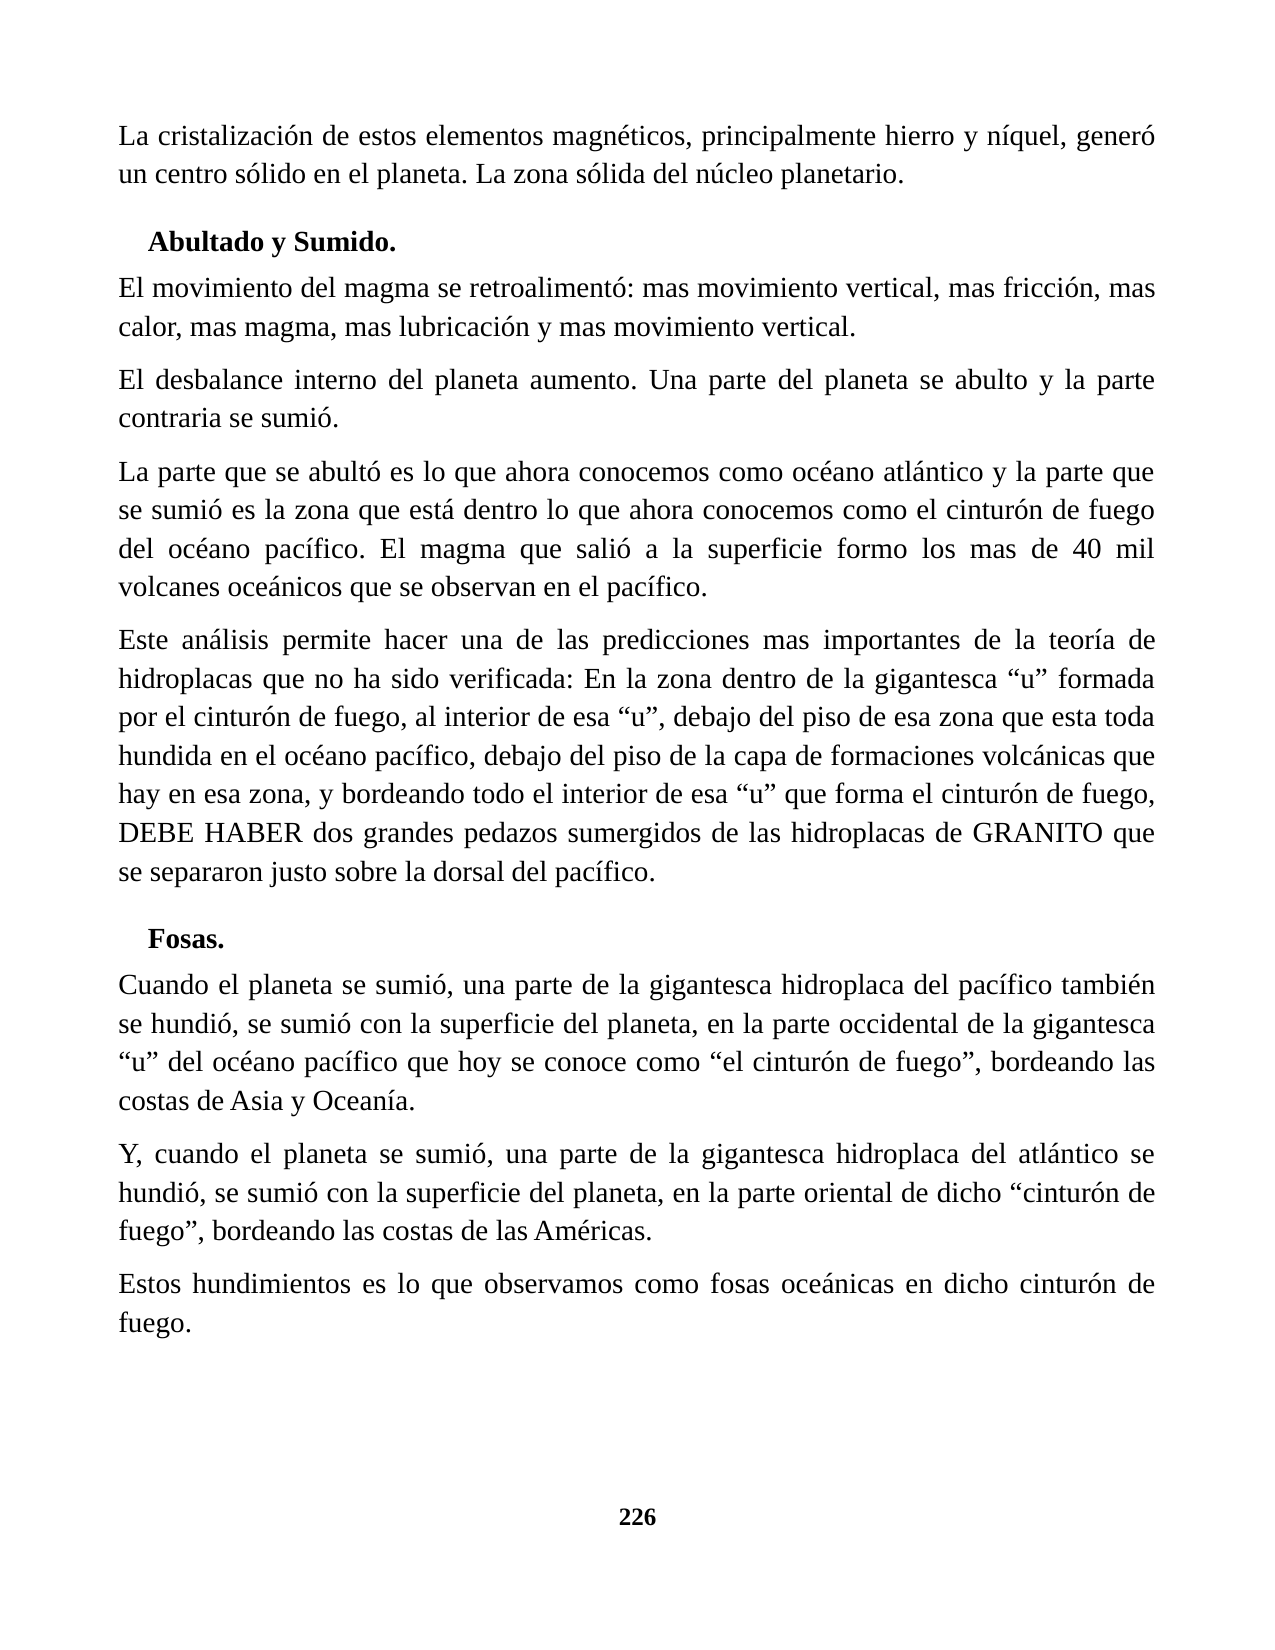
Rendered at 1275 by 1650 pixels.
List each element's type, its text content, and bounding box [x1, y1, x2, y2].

text Este análisis permite hacer una de las predicciones mas importantes de la teoría de hidroplacas que no ha sido verificada: En la zona dentro de la gigantesca “u” formada por el cinturón de fuego, al interior de esa “u”, debajo del piso de esa zona que esta toda hundida en el océano pacífico, debajo del piso de la capa de formaciones volcánicas que hay en esa zona, y bordeando todo el interior de esa “u” que forma el cinturón de fuego, DEBE HABER dos grandes pedazos sumergidos de las hidroplacas de GRANITO que se separaron justo sobre la dorsal del pacífico. [118, 622, 1157, 887]
text La parte que se abultó es lo que ahora conocemos como océano atlántico y la parte que se sumió es la zona que está dentro lo que ahora conocemos como el cinturón de fuego del océano pacífico. El magma que salió a la superficie formo los mas de 40 mil volcanes oceánicos que se observan en el pacífico. [118, 454, 1157, 603]
text Estos hundimientos es lo que observamos como fosas oceánicas en dicho cinturón de fuego. [118, 1266, 1157, 1338]
text La cristalización de estos elementos magnéticos, principalmente hierro y níquel, generó un centro sólido en el planeta. La zona sólida del núcleo planetario. [118, 118, 1157, 190]
subtitle Abultado y Sumido. [148, 224, 1157, 258]
text Cuando el planeta se sumió, una parte de la gigantesca hidroplaca del pacífico también se hundió, se sumió con la superficie del planeta, en la parte occidental de la gigantesca “u” del océano pacífico que hoy se conoce como “el cinturón de fuego”, bordeando las costas de Asia y Oceanía. [118, 967, 1157, 1117]
text El desbalance interno del planeta aumento. Una parte del planeta se abulto y la parte contraria se sumió. [118, 362, 1157, 434]
text El movimiento del magma se retroalimentó: mas movimiento vertical, mas fricción, mas calor, mas magma, mas lubricación y mas movimiento vertical. [118, 270, 1157, 342]
subtitle Fosas. [148, 921, 1157, 955]
text Y, cuando el planeta se sumió, una parte de la gigantesca hidroplaca del atlántico se hundió, se sumió con la superficie del planeta, en la parte oriental de dicho “cinturón de fuego”, bordeando las costas de las Américas. [118, 1136, 1157, 1247]
